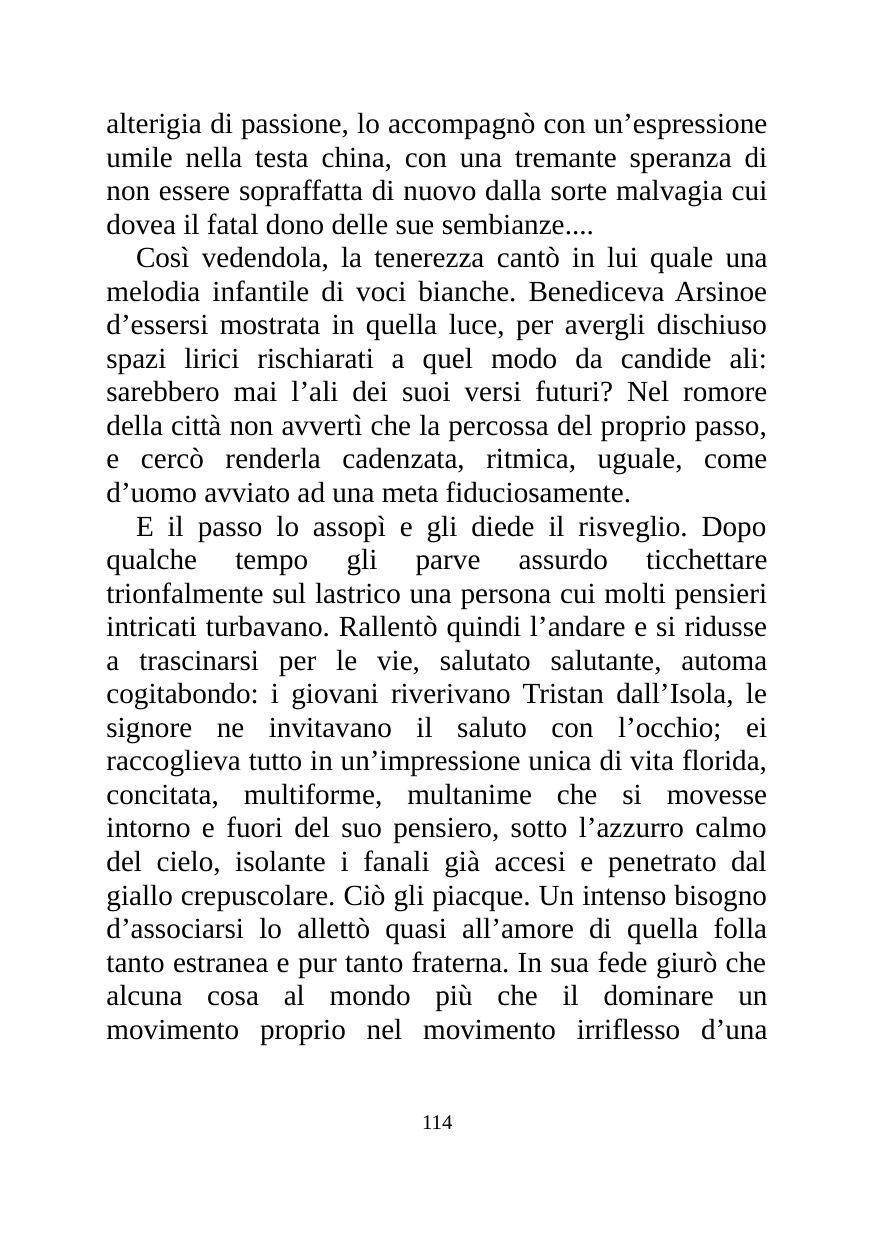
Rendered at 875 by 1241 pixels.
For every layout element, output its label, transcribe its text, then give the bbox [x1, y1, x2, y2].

text alterigia di passione, lo accompagnò con un’espressione umile nella testa china, con una tremante speranza di non essere sopraffatta di nuovo dalla sorte malvagia cui dovea il fatal dono delle sue sembianze.... [106, 106, 768, 240]
text Così vedendola, la tenerezza cantò in lui quale una melodia infantile di voci bianche. Benediceva Arsinoe d’essersi mostrata in quella luce, per avergli dischiuso spazi lirici rischiarati a quel modo da candide ali: sarebbero mai l’ali dei suoi versi futuri? Nel romore della città non avvertì che la percossa del proprio passo, e cercò renderla cadenzata, ritmica, uguale, come d’uomo avviato ad una meta fiduciosamente. [106, 240, 768, 509]
text E il passo lo assopì e gli diede il risveglio. Dopo qualche tempo gli parve assurdo ticchettare trionfalmente sul lastrico una persona cui molti pensieri intricati turbavano. Rallentò quindi l’andare e si ridusse a trascinarsi per le vie, salutato salutante, automa cogitabondo: i giovani riverivano Tristan dall’Isola, le signore ne invitavano il saluto con l’occhio; ei raccoglieva tutto in un’impressione unica di vita florida, concitata, multiforme, multanime che si movesse intorno e fuori del suo pensiero, sotto l’azzurro calmo del cielo, isolante i fanali già accesi e penetrato dal giallo crepuscolare. Ciò gli piacque. Un intenso bisogno d’associarsi lo allettò quasi all’amore di quella folla tanto estranea e pur tanto fraterna. In sua fede giurò che alcuna cosa al mondo più che il dominare un movimento proprio nel movimento irriflesso d’una [106, 509, 768, 1045]
